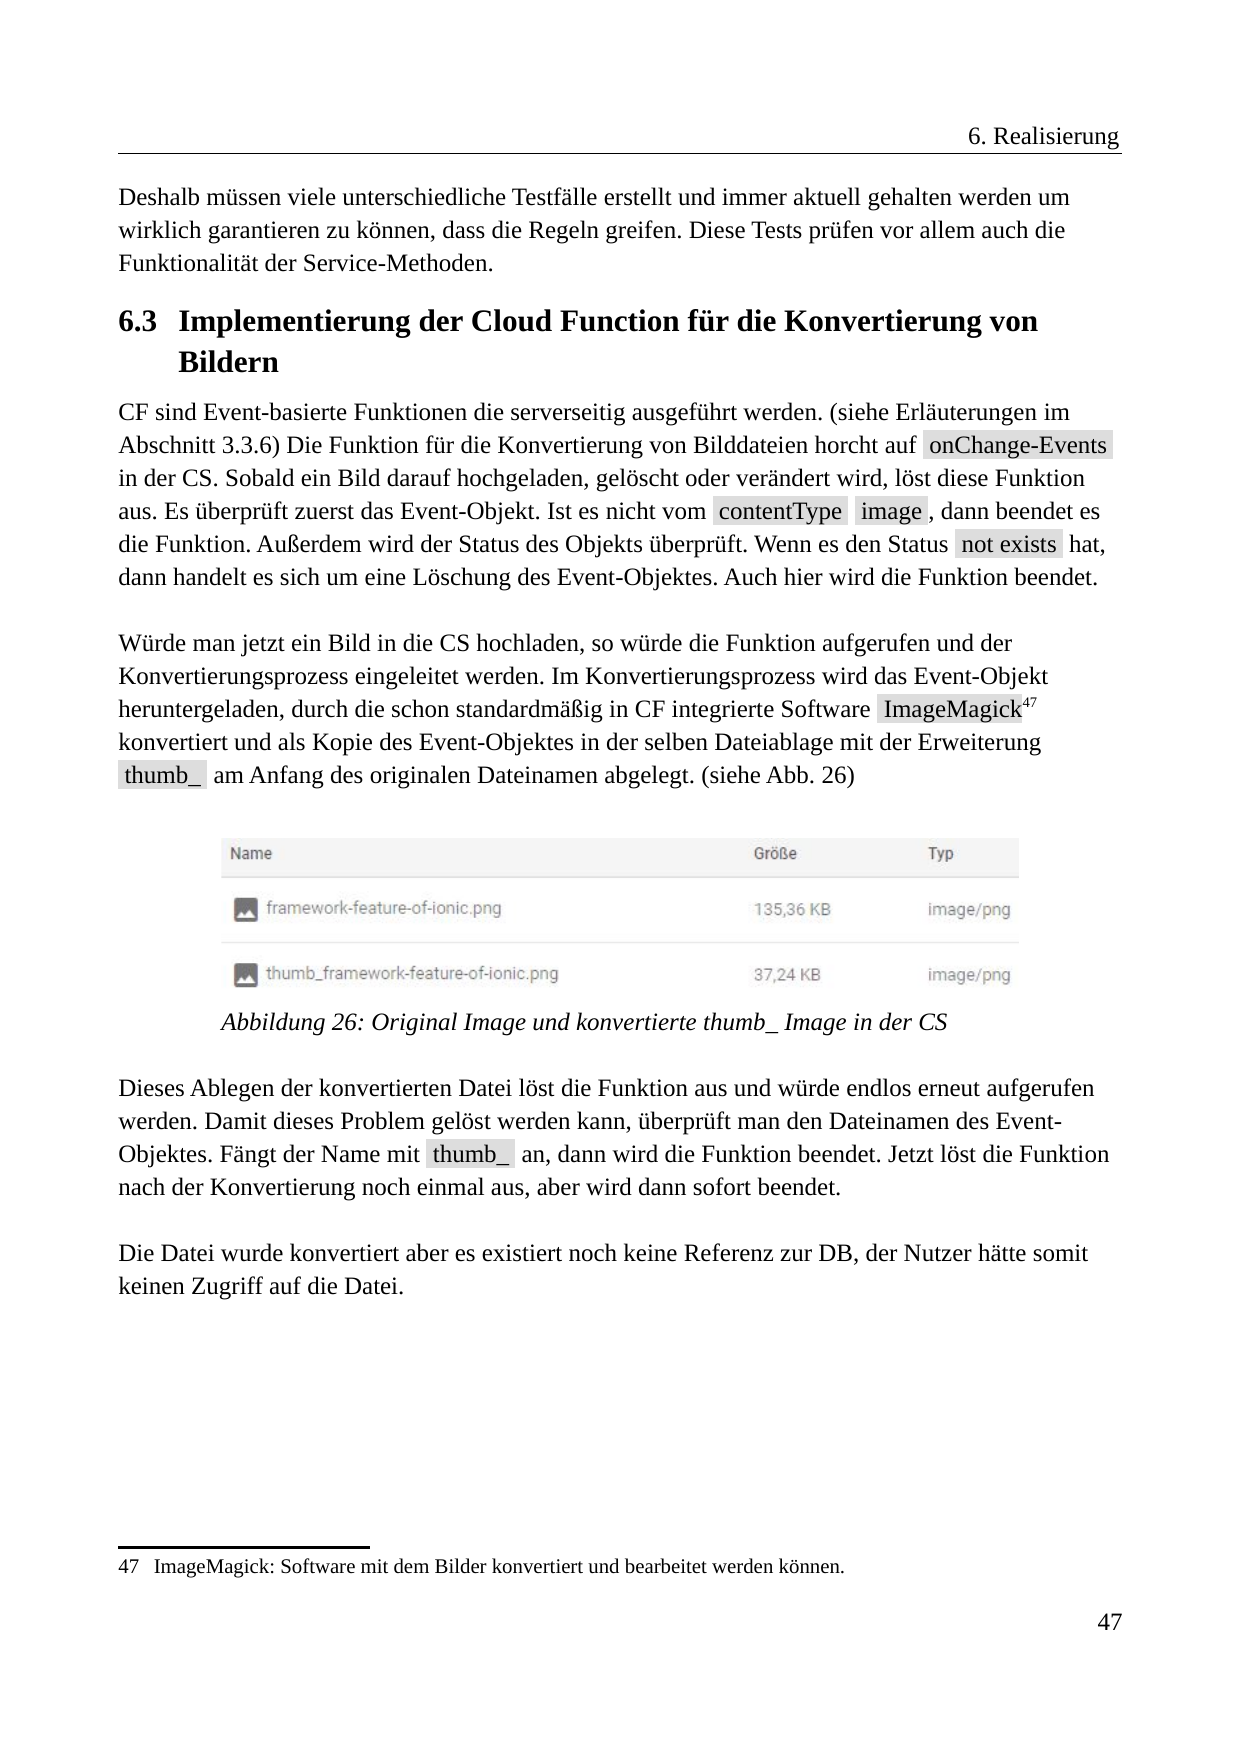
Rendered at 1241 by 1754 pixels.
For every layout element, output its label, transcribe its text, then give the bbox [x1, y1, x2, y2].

text Abbildung 26: Original Image und konvertierte thumb_ Image in der CS [221, 998, 1019, 1036]
subtitle Implementierung der Cloud Function für die Konvertierung von Bildern [118, 302, 1122, 379]
text Deshalb müssen viele unterschiedliche Testfälle erstellt und immer aktuell gehalten werden um wirklich garantieren zu können, dass die Regeln greifen. Diese Tests prüfen vor allem auch die Funktionalität der Service-Methoden. [118, 182, 1122, 277]
picture [221, 838, 1019, 998]
text Dieses Ablegen der konvertierten Datei löst die Funktion aus und würde endlos erneut aufgerufen werden. Damit dieses Problem gelöst werden kann, überprüft man den Dateinamen des Event-Objektes. Fängt der Name mit thumb_ an, dann wird die Funktion beendet. Jetzt löst die Funktion nach der Konvertierung noch einmal aus, aber wird dann sofort beendet. [118, 1073, 1122, 1201]
text thumb_ am Anfang des originalen Dateinamen abgelegt. (siehe Abb. 26) [118, 760, 1122, 789]
text Die Datei wurde konvertiert aber es existiert noch keine Referenz zur DB, der Nutzer hätte somit keinen Zugriff auf die Datei. [118, 1238, 1122, 1300]
text Würde man jetzt ein Bild in die CS hochladen, so würde die Funktion aufgerufen und der Konvertierungsprozess eingeleitet werden. Im Konvertierungsprozess wird das Event-Objekt heruntergeladen, durch die schon standardmäßig in CF integrierte Software ImageMagick konvertiert und als Kopie des Event-Objektes in der selben Dateiablage mit der Erweiterung [118, 628, 1122, 756]
text ImageMagick: Software mit dem Bilder konvertiert und bearbeitet werden können. [118, 1553, 1122, 1578]
text CF sind Event-basierte Funktionen die serverseitig ausgeführt werden. (siehe Erläuterungen im Abschnitt 3.3.6) Die Funktion für die Konvertierung von Bilddateien horcht auf onChange-Events in der CS. Sobald ein Bild darauf hochgeladen, gelöscht oder verändert wird, löst diese Funktion aus. Es überprüft zuerst das Event-Objekt. Ist es nicht vom contentType image , dann beendet es die Funktion. Außerdem wird der Status des Objekts überprüft. Wenn es den Status not exists hat, dann handelt es sich um eine Löschung des Event-Objektes. Auch hier wird die Funktion beendet. [118, 397, 1122, 591]
